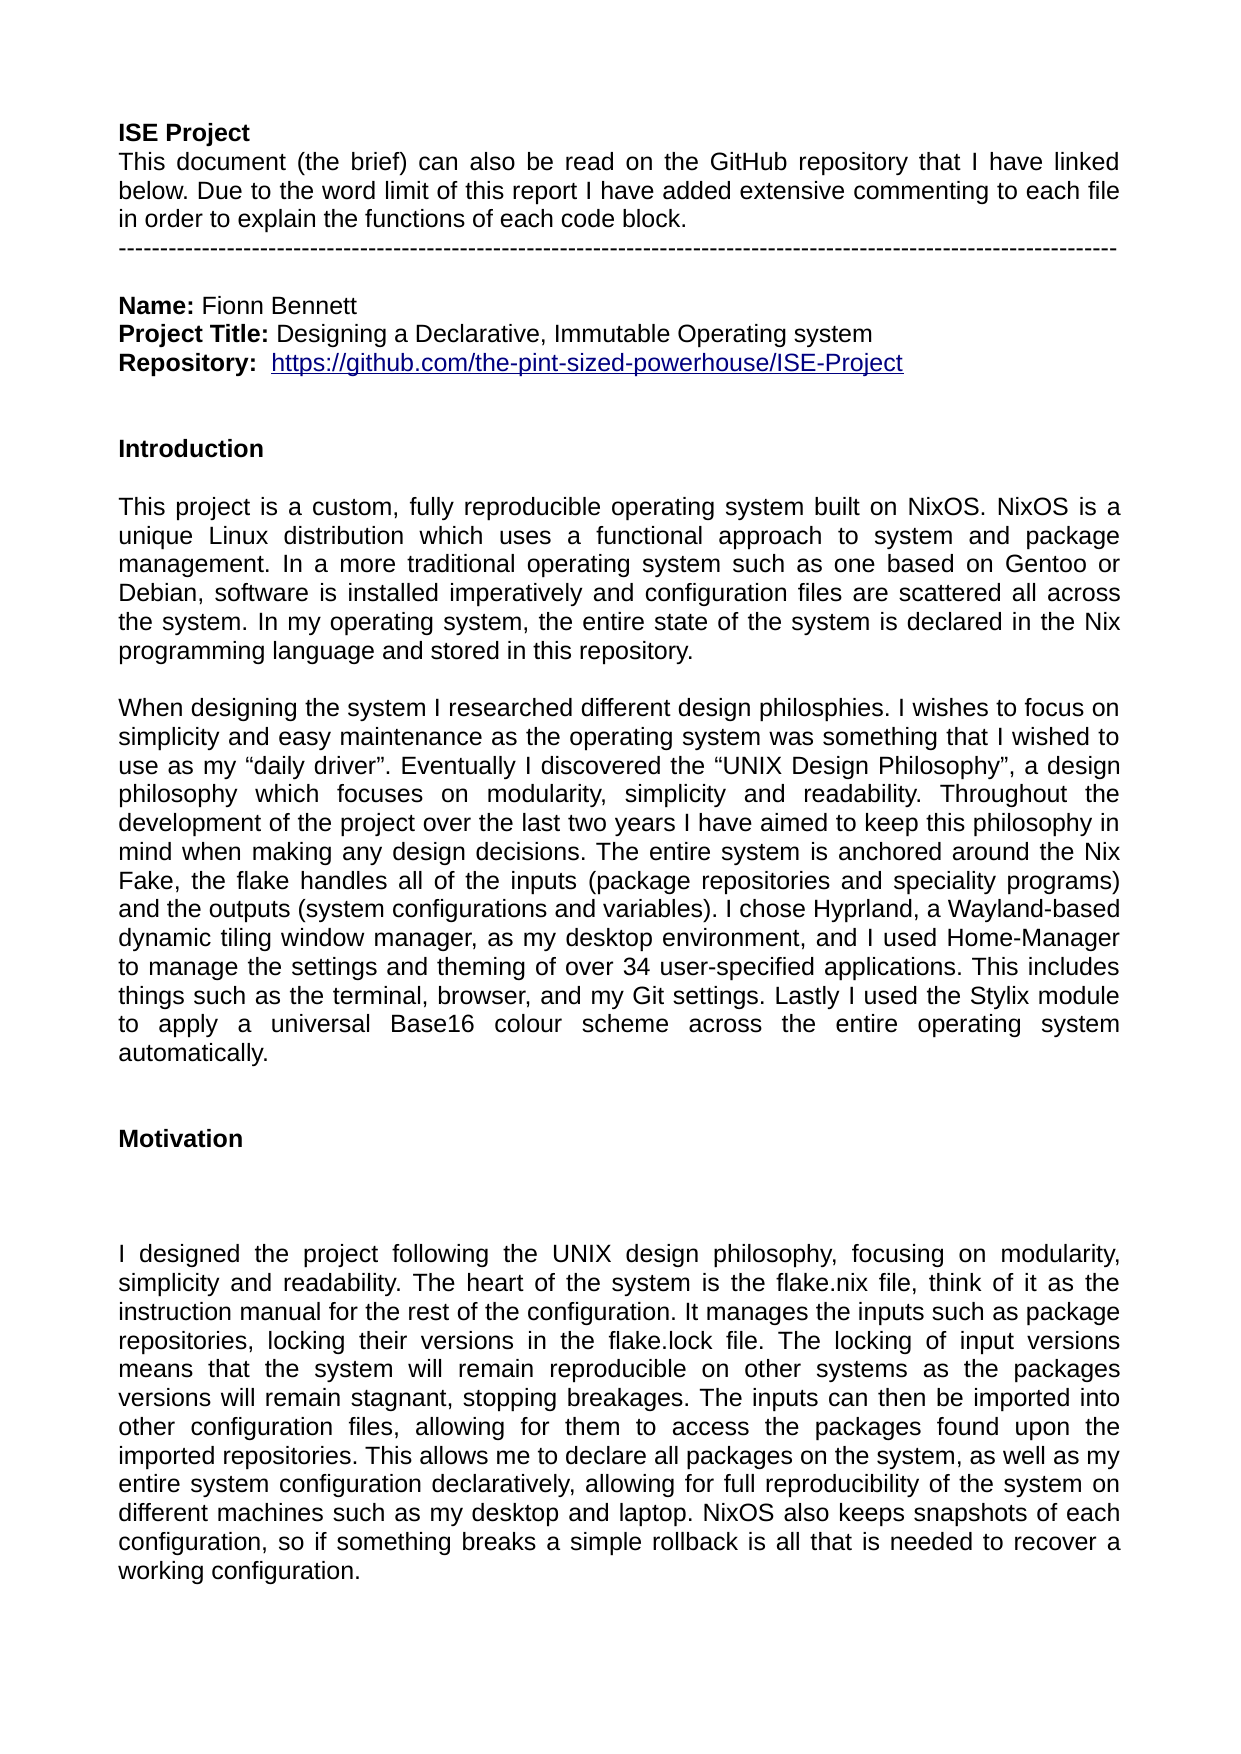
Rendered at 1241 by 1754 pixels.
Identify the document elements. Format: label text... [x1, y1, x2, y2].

text Name: Fionn Bennett [118, 291, 1122, 319]
text Motivation [118, 1124, 1122, 1153]
text Introduction [118, 434, 1122, 463]
text I designed the project following the UNIX design philosophy, focusing on modularity, simplicity and readability. The heart of the system is the flake.nix file, think of it as the instruction manual for the rest of the configuration. It manages the inputs such as package repositories, locking their versions in the flake.lock file. The locking of input versions means that the system will remain reproducible on other systems as the packages versions will remain stagnant, stopping breakages. The inputs can then be imported into other configuration files, allowing for them to access the packages found upon the imported repositories. This allows me to declare all packages on the system, as well as my entire system configuration declaratively, allowing for full reproducibility of the system on different machines such as my desktop and laptop. NixOS also keeps snapshots of each configuration, so if something breaks a simple rollback is all that is needed to recover a working configuration. [118, 1239, 1122, 1584]
text Project Title: Designing a Declarative, Immutable Operating system [118, 319, 1122, 348]
text This project is a custom, fully reproducible operating system built on NixOS. NixOS is a unique Linux distribution which uses a functional approach to system and package management. In a more traditional operating system such as one based on Gentoo or Debian, software is installed imperatively and configuration files are scattered all across the system. In my operating system, the entire state of the system is declared in the Nix programming language and stored in this repository. [118, 492, 1122, 664]
text ISE Project [118, 118, 1122, 147]
text This document (the brief) can also be read on the GitHub repository that I have linked below. Due to the word limit of this report I have added extensive commenting to each file in order to explain the functions of each code block. [118, 147, 1122, 233]
text ------------------------------------------------------------------------------------------------------------------------ [118, 233, 1122, 262]
text When designing the system I researched different design philosphies. I wishes to focus on simplicity and easy maintenance as the operating system was something that I wished to use as my “daily driver”. Eventually I discovered the “UNIX Design Philosophy”, a design philosophy which focuses on modularity, simplicity and readability. Throughout the development of the project over the last two years I have aimed to keep this philosophy in mind when making any design decisions. The entire system is anchored around the Nix Fake, the flake handles all of the inputs (package repositories and speciality programs) and the outputs (system configurations and variables). I chose Hyprland, a Wayland-based dynamic tiling window manager, as my desktop environment, and I used Home-Manager to manage the settings and theming of over 34 user-specified applications. This includes things such as the terminal, browser, and my Git settings. Lastly I used the Stylix module to apply a universal Base16 colour scheme across the entire operating system automatically. [118, 693, 1122, 1067]
text Repository: https://github.com/the-pint-sized-powerhouse/ISE-Project [118, 348, 1122, 377]
